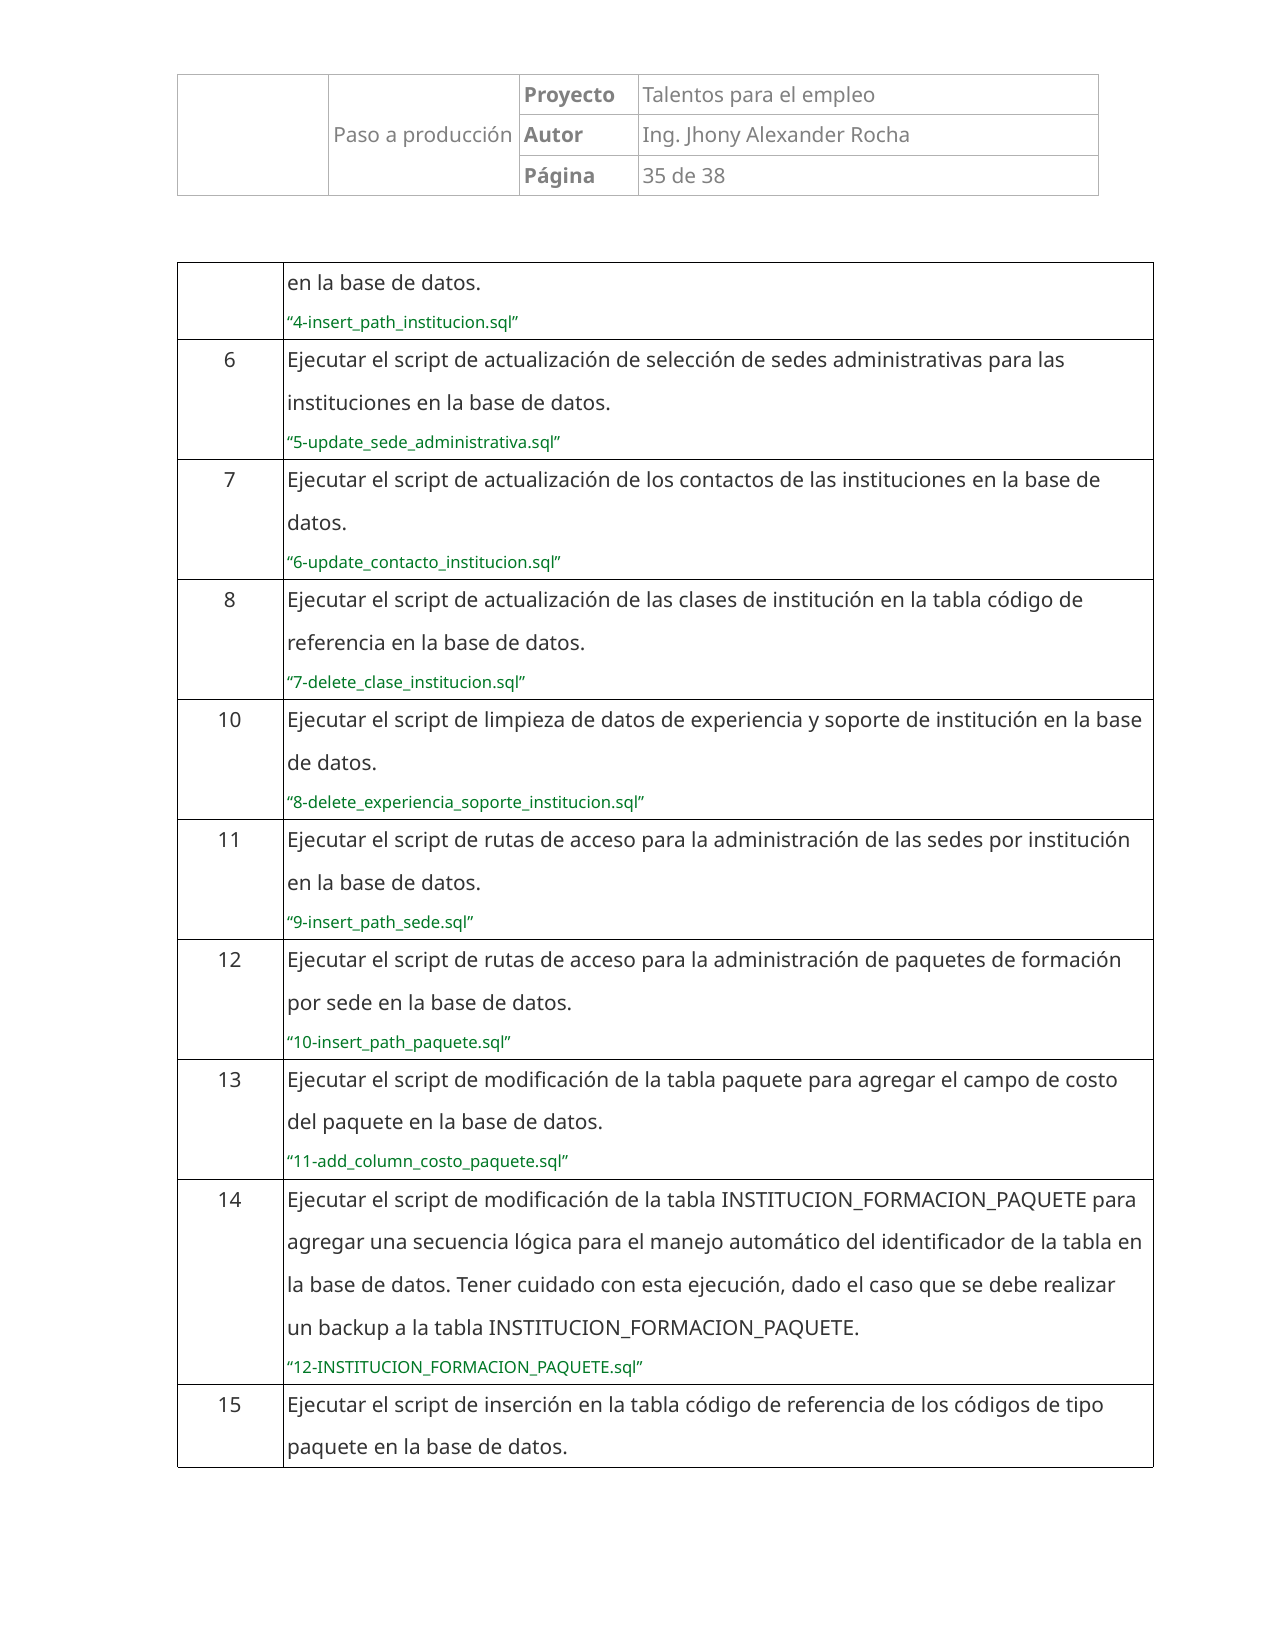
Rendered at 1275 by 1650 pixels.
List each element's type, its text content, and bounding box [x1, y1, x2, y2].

table_cell [178, 263, 283, 339]
table_cell 10 [178, 700, 283, 819]
table_cell 6 [178, 340, 283, 459]
table_cell Ejecutar el script de rutas de acceso para la administración de paquetes de formación por sede en la base de datos. “10-insert_path_paquete.sql” [284, 940, 1153, 1059]
table_cell Ejecutar el script de modificación de la tabla INSTITUCION_FORMACION_PAQUETE para agregar una secuencia lógica para el manejo automático del identificador de la tabla en la base de datos. Tener cuidado con esta ejecución, dado el caso que se debe realizar un backup a la tabla INSTITUCION_FORMACION_PAQUETE. “12-INSTITUCION_FORMACION_PAQUETE.sql” [284, 1180, 1153, 1384]
table_cell Ejecutar el script de actualización de los contactos de las instituciones en la base de datos. “6-update_contacto_institucion.sql” [284, 460, 1153, 579]
table_cell en la base de datos. “4-insert_path_institucion.sql” [284, 263, 1153, 339]
table_cell Ejecutar el script de actualización de selección de sedes administrativas para las instituciones en la base de datos. “5-update_sede_administrativa.sql” [284, 340, 1153, 459]
table_cell 8 [178, 580, 283, 699]
table_cell Ejecutar el script de modificación de la tabla paquete para agregar el campo de costo del paquete en la base de datos. “11-add_column_costo_paquete.sql” [284, 1060, 1153, 1178]
table_cell 15 [178, 1385, 283, 1467]
table_cell Ejecutar el script de limpieza de datos de experiencia y soporte de institución en la base de datos. “8-delete_experiencia_soporte_institucion.sql” [284, 700, 1153, 819]
table_cell 14 [178, 1180, 283, 1384]
table_cell Ejecutar el script de inserción en la tabla código de referencia de los códigos de tipo paquete en la base de datos. [284, 1385, 1153, 1467]
table_cell 13 [178, 1060, 283, 1178]
table_cell Ejecutar el script de actualización de las clases de institución en la tabla código de referencia en la base de datos. “7-delete_clase_institucion.sql” [284, 580, 1153, 699]
table_cell 12 [178, 940, 283, 1059]
table_cell 11 [178, 820, 283, 939]
table_cell 7 [178, 460, 283, 579]
table_cell Ejecutar el script de rutas de acceso para la administración de las sedes por institución en la base de datos. “9-insert_path_sede.sql” [284, 820, 1153, 939]
